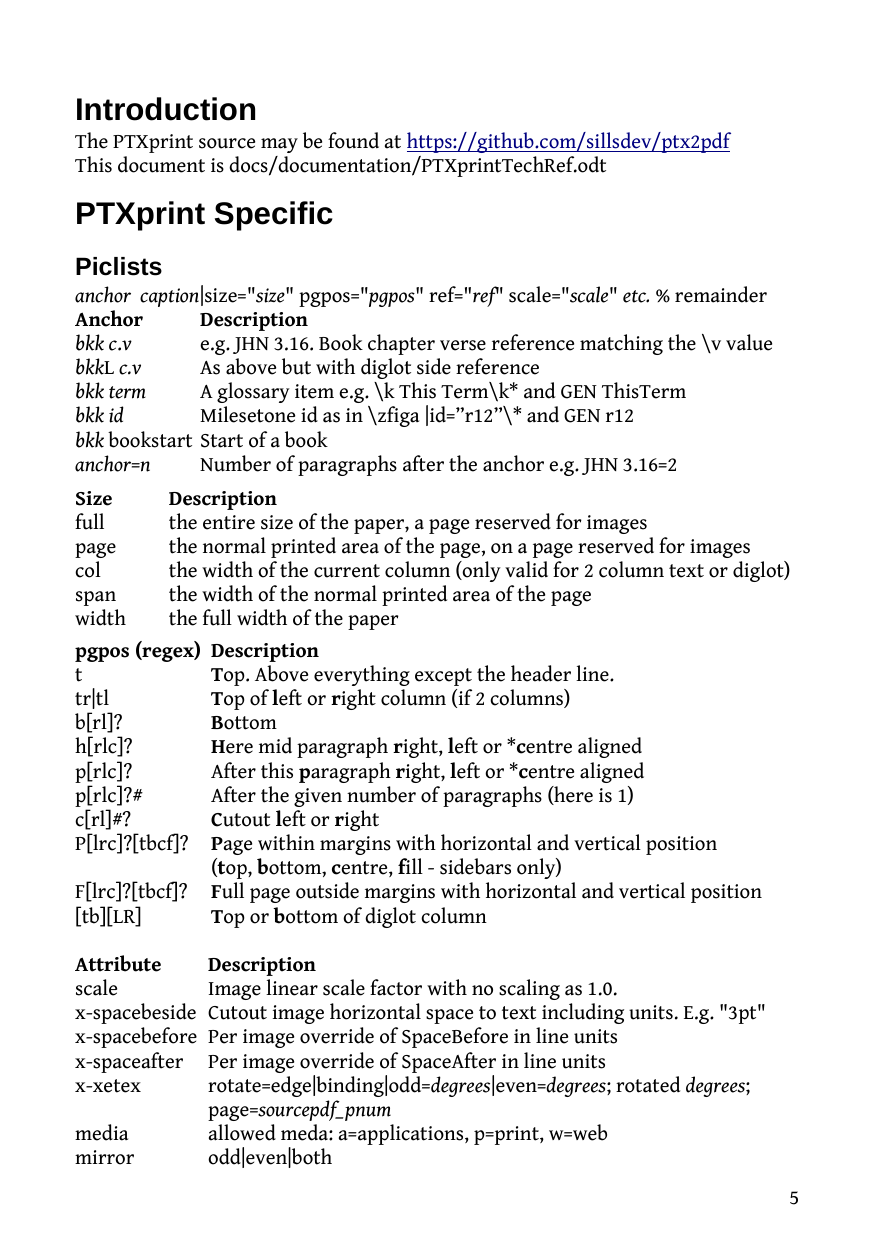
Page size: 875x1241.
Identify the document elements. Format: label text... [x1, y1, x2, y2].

table_cell p[rlc]?# [75, 784, 211, 808]
table_header Anchor [75, 308, 200, 332]
table_cell span [75, 584, 169, 608]
table_cell x-spaceafter [75, 1050, 208, 1074]
table_header pgpos (regex) [75, 639, 211, 663]
table_cell page [75, 535, 169, 559]
table_cell Top. Above everything except the header line. [211, 663, 796, 687]
table_cell After this paragraph right, left or *centre aligned [211, 760, 796, 784]
table_cell col [75, 559, 169, 583]
table_cell [tb][LR] [75, 905, 211, 929]
table_header Attribute [75, 953, 208, 977]
table_cell Image linear scale factor with no scaling as 1.0. [208, 978, 796, 1002]
table_cell scale [75, 978, 208, 1002]
table_cell P[lrc]?[tbcf]? [75, 833, 211, 881]
table_header Description [200, 308, 797, 332]
table_cell odd|even|both [208, 1147, 796, 1171]
table_cell x-spacebeside [75, 1002, 208, 1026]
table_cell Milesetone id as in \zfiga |id=”r12”\* and GEN r12 [200, 405, 797, 429]
table_cell Here mid paragraph right, left or *centre aligned [211, 736, 796, 760]
table_cell e.g. JHN 3.16. Book chapter verse reference matching the \v value [200, 332, 797, 356]
table_cell bkk bookstart [75, 429, 200, 453]
table_cell bkkL c.v [75, 356, 200, 380]
table_cell Per image override of SpaceAfter in line units [208, 1050, 796, 1074]
table_cell the normal printed area of the page, on a page reserved for images [169, 535, 796, 559]
table_cell Cutout left or right [211, 808, 796, 832]
table_header Description [208, 953, 796, 977]
table_cell the width of the normal printed area of the page [169, 584, 796, 608]
table_cell Per image override of SpaceBefore in line units [208, 1026, 796, 1050]
table_cell bkk term [75, 380, 200, 404]
table_cell A glossary item e.g. \k This Term\k* and GEN ThisTerm [200, 380, 797, 404]
table_header Description [211, 639, 796, 663]
table_cell x-xetex [75, 1074, 208, 1122]
subtitle Introduction [75, 91, 799, 127]
table_cell Top of left or right column (if 2 columns) [211, 688, 796, 712]
table_cell mirror [75, 1147, 208, 1171]
table_cell bkk c.v [75, 332, 200, 356]
table_cell Start of a book [200, 429, 797, 453]
table_cell Bottom [211, 712, 796, 736]
table_cell As above but with diglot side reference [200, 356, 797, 380]
table_cell b[rl]? [75, 712, 211, 736]
table_cell width [75, 608, 169, 632]
table_cell Cutout image horizontal space to text including units. E.g. "3pt" [208, 1002, 796, 1026]
list anchor caption|size="size" pgpos="pgpos" ref="ref" scale="scale" etc. % remainder [75, 284, 799, 308]
table_cell anchor=n [75, 453, 200, 477]
table_cell Number of paragraphs after the anchor e.g. JHN 3.16=2 [200, 453, 797, 477]
table_cell bkk id [75, 405, 200, 429]
subtitle Piclists [75, 252, 799, 281]
table_cell Top or bottom of diglot column [211, 905, 796, 929]
table_cell Full page outside margins with horizontal and vertical position [211, 881, 796, 905]
table_cell x-spacebefore [75, 1026, 208, 1050]
table_cell the width of the current column (only valid for 2 column text or diglot) [169, 559, 796, 583]
table_cell full [75, 511, 169, 535]
table_cell the entire size of the paper, a page reserved for images [169, 511, 796, 535]
table_cell t [75, 663, 211, 687]
table_cell Page within margins with horizontal and vertical position (top, bottom, centre, fill - sidebars only) [211, 833, 796, 881]
table_cell allowed meda: a=applications, p=print, w=web [208, 1123, 796, 1147]
table_cell h[rlc]? [75, 736, 211, 760]
table_header Size [75, 487, 169, 511]
table_cell the full width of the paper [169, 608, 796, 632]
text The PTXprint source may be found at https://github.com/sillsdev/ptx2pdf [75, 130, 799, 154]
table_cell F[lrc]?[tbcf]? [75, 881, 211, 905]
table_cell p[rlc]? [75, 760, 211, 784]
table_cell media [75, 1123, 208, 1147]
table_cell rotate=edge|binding|odd=degrees|even=degrees; rotated degrees; page=sourcepdf_pnum [208, 1074, 796, 1122]
table_header Description [169, 487, 796, 511]
table_cell After the given number of paragraphs (here is 1) [211, 784, 796, 808]
subtitle PTXprint Specific [75, 195, 799, 231]
table_cell tr|tl [75, 688, 211, 712]
table_cell c[rl]#? [75, 808, 211, 832]
text This document is docs/documentation/PTXprintTechRef.odt [75, 154, 799, 179]
